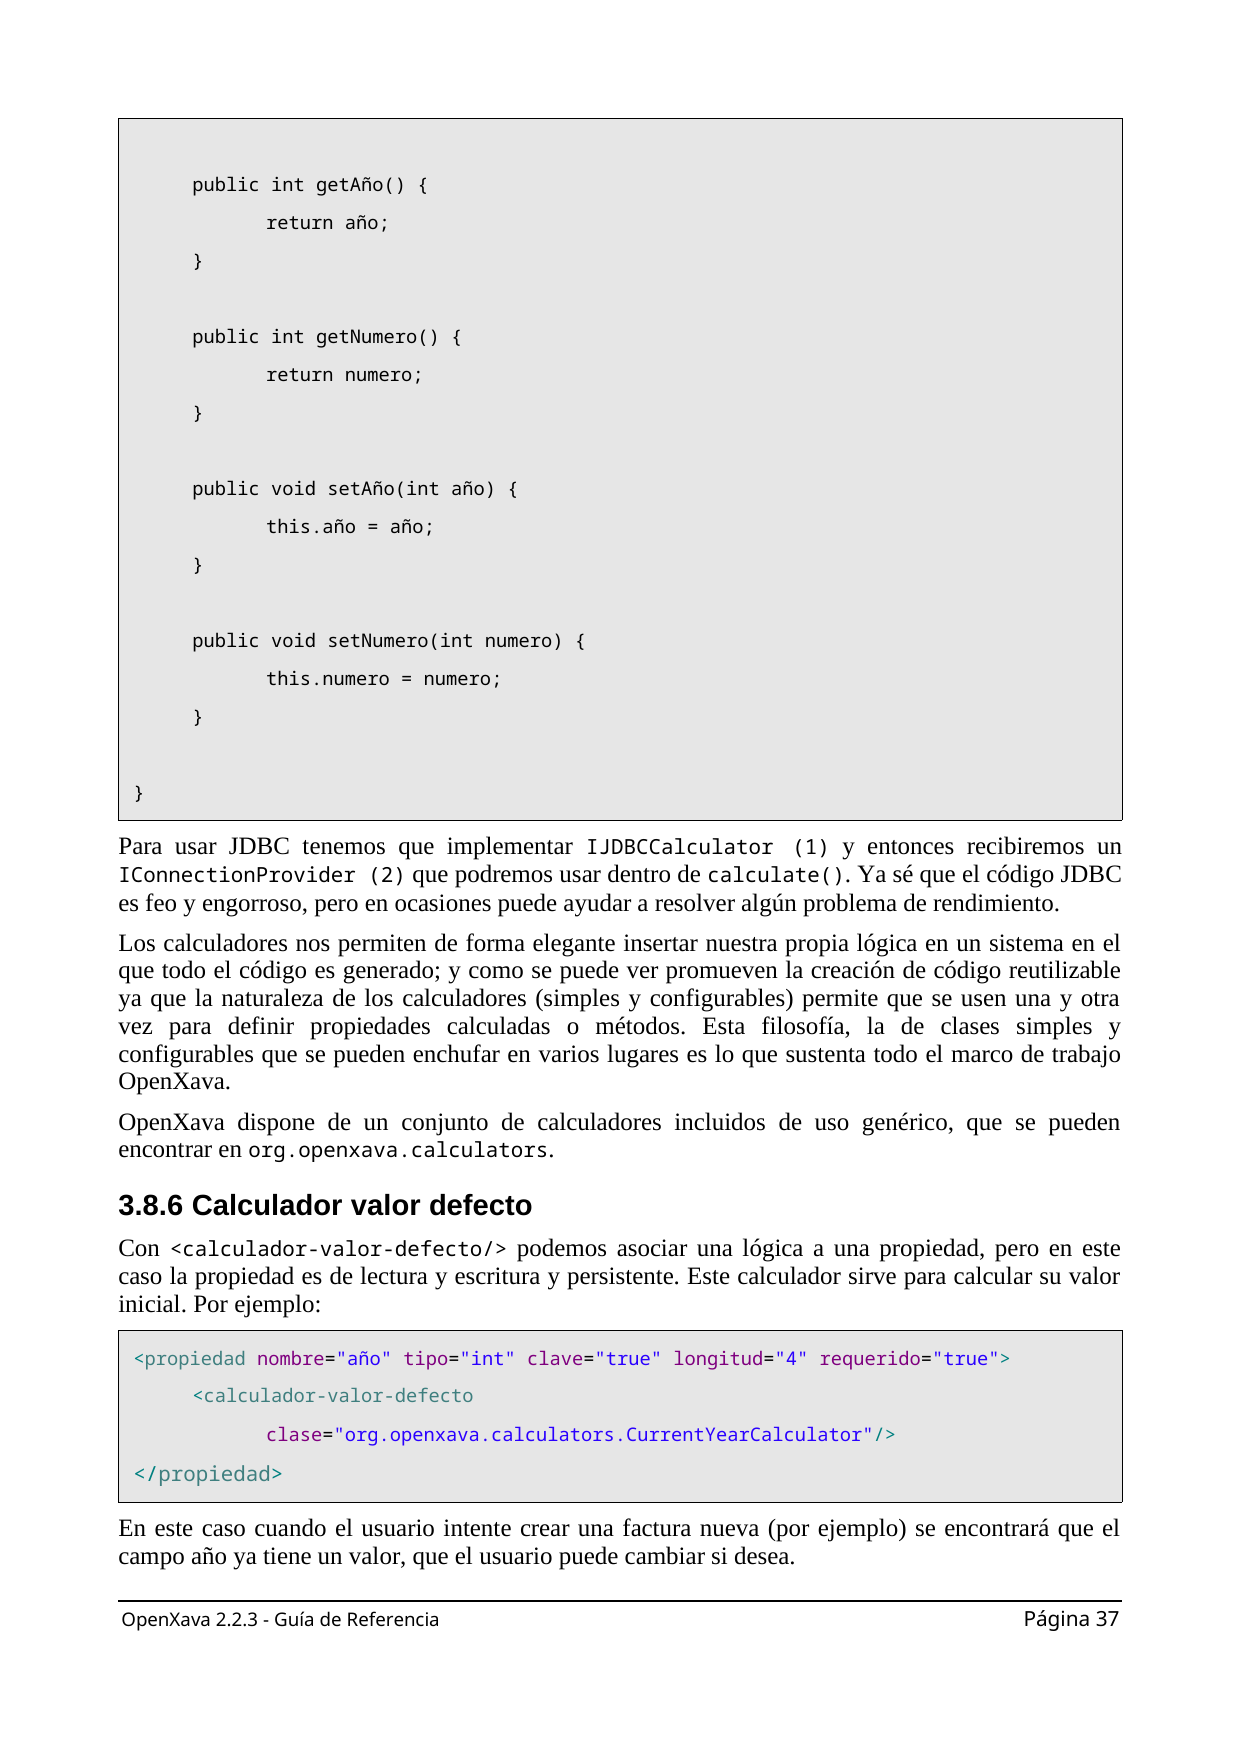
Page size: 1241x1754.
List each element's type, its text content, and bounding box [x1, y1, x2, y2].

text } [119, 688, 1122, 726]
text return año; [119, 194, 1122, 232]
text } [119, 384, 1122, 422]
text } [119, 232, 1122, 270]
text public void setAño(int año) { [119, 460, 1122, 498]
text public int getAño() { [119, 156, 1122, 194]
text <calculador-valor-defecto [119, 1368, 1122, 1406]
text Con <calculador-valor-defecto/> podemos asociar una lógica a una propiedad, pero en este caso la propiedad es de lectura y escritura y persistente. Este calculador sirve para calcular su valor inicial. Por ejemplo: [118, 1234, 1122, 1317]
text En este caso cuando el usuario intente crear una factura nueva (por ejemplo) se encontrará que el campo año ya tiene un valor, que el usuario puede cambiar si desea. [118, 1514, 1122, 1570]
text public int getNumero() { [119, 308, 1122, 346]
text this.numero = numero; [119, 650, 1122, 688]
text </propiedad> [119, 1444, 1122, 1502]
text this.año = año; [119, 498, 1122, 536]
text } [119, 536, 1122, 574]
text OpenXava dispone de un conjunto de calculadores incluidos de uso genérico, que se pueden encontrar en org.openxava.calculators. [118, 1108, 1122, 1164]
subtitle Calculador valor defecto [118, 1189, 1122, 1221]
text <propiedad nombre="año" tipo="int" clave="true" longitud="4" requerido="true"> [119, 1331, 1122, 1368]
text public void setNumero(int numero) { [119, 612, 1122, 650]
text Los calculadores nos permiten de forma elegante insertar nuestra propia lógica en un sistema en el que todo el código es generado; y como se puede ver promueven la creación de código reutilizable ya que la naturaleza de los calculadores (simples y configurables) permite que se usen una y otra vez para definir propiedades calculadas o métodos. Esta filosofía, la de clases simples y configurables que se pueden enchufar en varios lugares es lo que sustenta todo el marco de trabajo OpenXava. [118, 929, 1122, 1095]
text return numero; [119, 346, 1122, 384]
text Para usar JDBC tenemos que implementar IJDBCCalculator (1) y entonces recibiremos un IConnectionProvider (2) que podremos usar dentro de calculate(). Ya sé que el código JDBC es feo y engorroso, pero en ocasiones puede ayudar a resolver algún problema de rendimiento. [118, 832, 1122, 916]
text clase="org.openxava.calculators.CurrentYearCalculator"/> [119, 1406, 1122, 1444]
text } [119, 764, 1122, 820]
